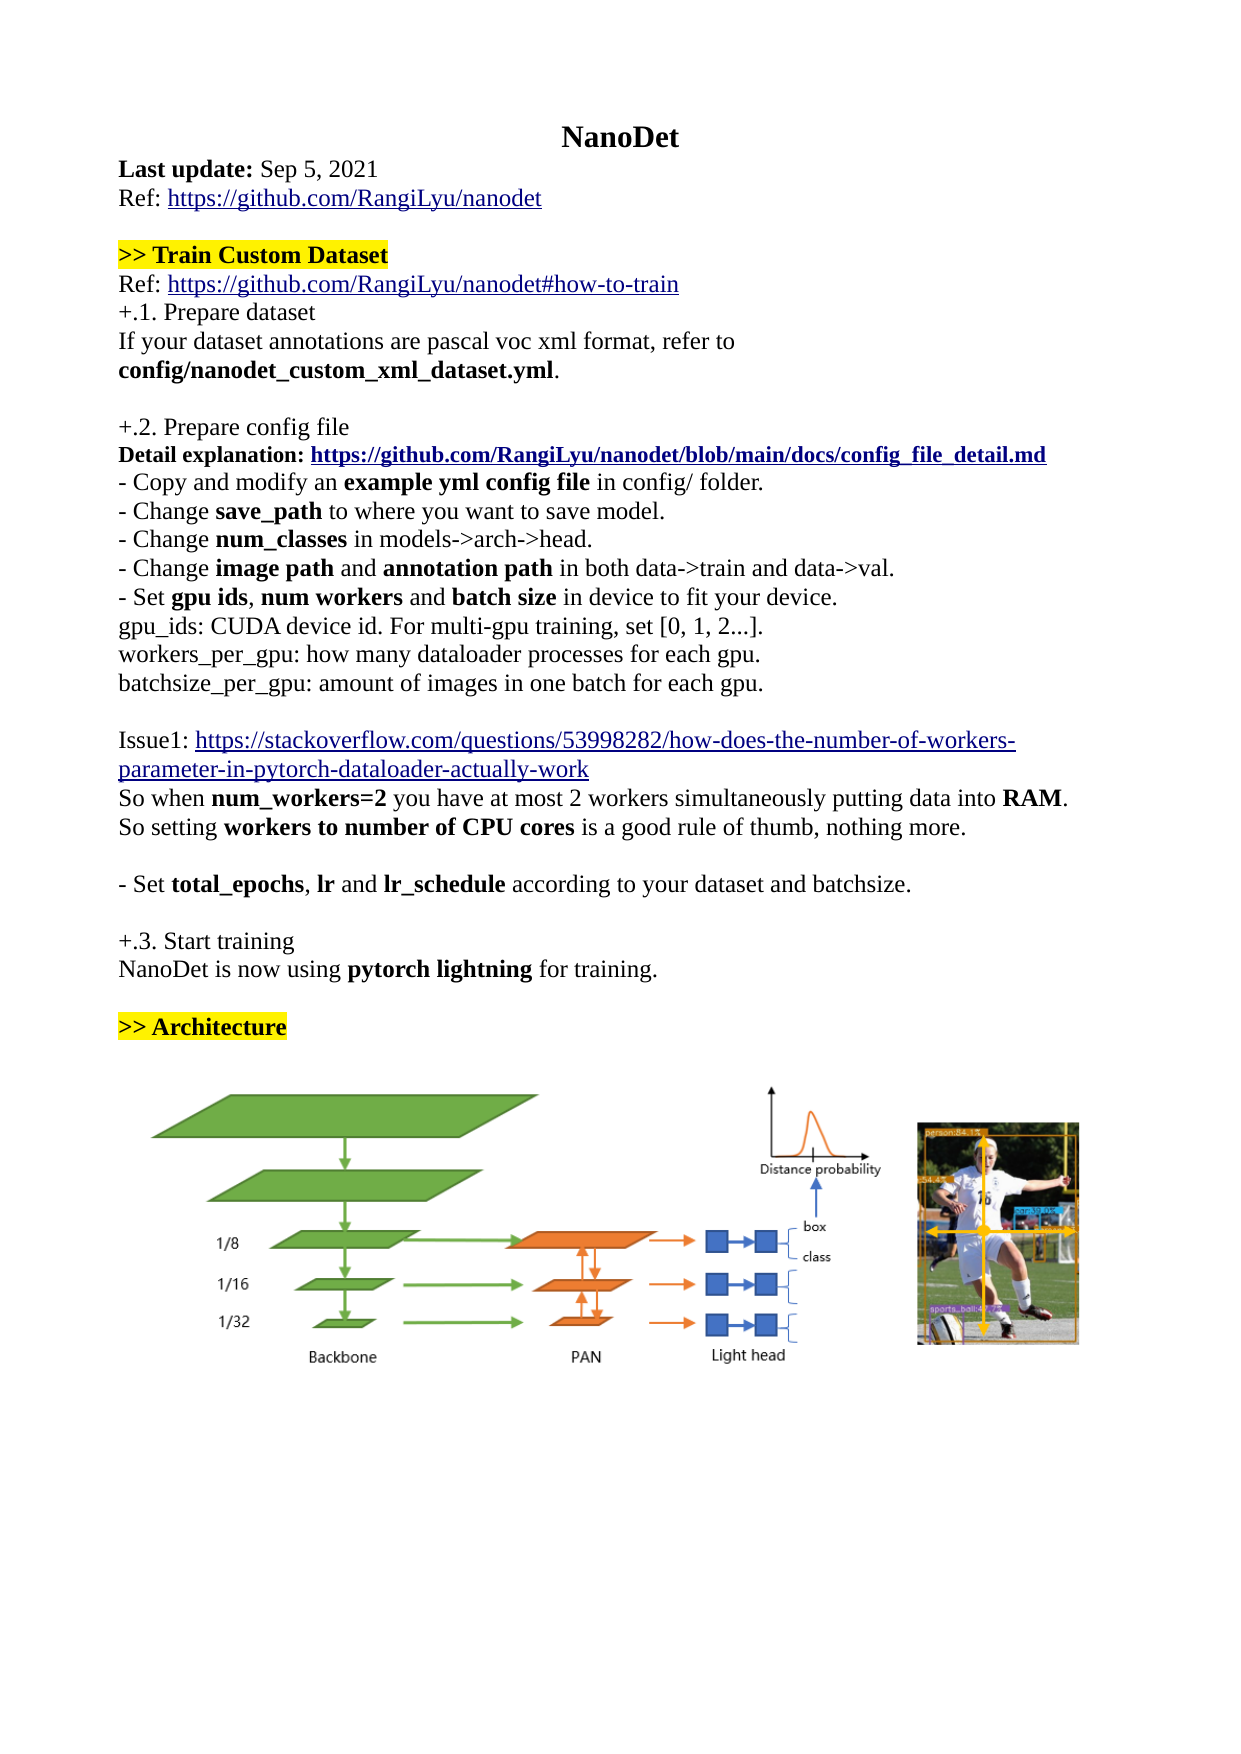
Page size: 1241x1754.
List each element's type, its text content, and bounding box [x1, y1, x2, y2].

text workers_per_gpu: how many dataloader processes for each gpu. [118, 639, 1122, 668]
text - Set gpu ids, num workers and batch size in device to fit your device. [118, 582, 1122, 611]
text - Set total_epochs, lr and lr_schedule according to your dataset and batchsize. [118, 869, 1122, 897]
text - Change num_classes in models->arch->head. [118, 524, 1122, 553]
text Detail explanation: https://github.com/RangiLyu/nanodet/blob/main/docs/config_file_detail.md [118, 441, 1122, 467]
text - Change save_path to where you want to save model. [118, 496, 1122, 524]
text +.3. Start training [118, 926, 1122, 954]
text +.1. Prepare dataset [118, 297, 1122, 326]
text Issue1: https://stackoverflow.com/questions/53998282/how-does-the-number-of-workers-parameter-in-pytorch-dataloader-actually-work [118, 725, 1122, 783]
text So setting workers to number of CPU cores is a good rule of thumb, nothing more. [118, 812, 1122, 840]
text If your dataset annotations are pascal voc xml format, refer to config/nanodet_custom_xml_dataset.yml. [118, 326, 1122, 384]
text - Change image path and annotation path in both data->train and data->val. [118, 553, 1122, 582]
picture [118, 1040, 1123, 1395]
text NanoDet is now using pytorch lightning for training. [118, 954, 1122, 983]
text batchsize_per_gpu: amount of images in one batch for each gpu. [118, 668, 1122, 697]
text >> Train Custom Dataset [118, 240, 1122, 269]
text >> Architecture [118, 1012, 1122, 1040]
text Last update: Sep 5, 2021 [118, 154, 1122, 183]
text So when num_workers=2 you have at most 2 workers simultaneously putting data into RAM. [118, 783, 1122, 812]
text Ref: https://github.com/RangiLyu/nanodet [118, 183, 1122, 212]
text +.2. Prepare config file [118, 412, 1122, 441]
text Ref: https://github.com/RangiLyu/nanodet#how-to-train [118, 269, 1122, 297]
text gpu_ids: CUDA device id. For multi-gpu training, set [0, 1, 2...]. [118, 611, 1122, 639]
text - Copy and modify an example yml config file in config/ folder. [118, 467, 1122, 496]
text NanoDet [118, 118, 1122, 154]
